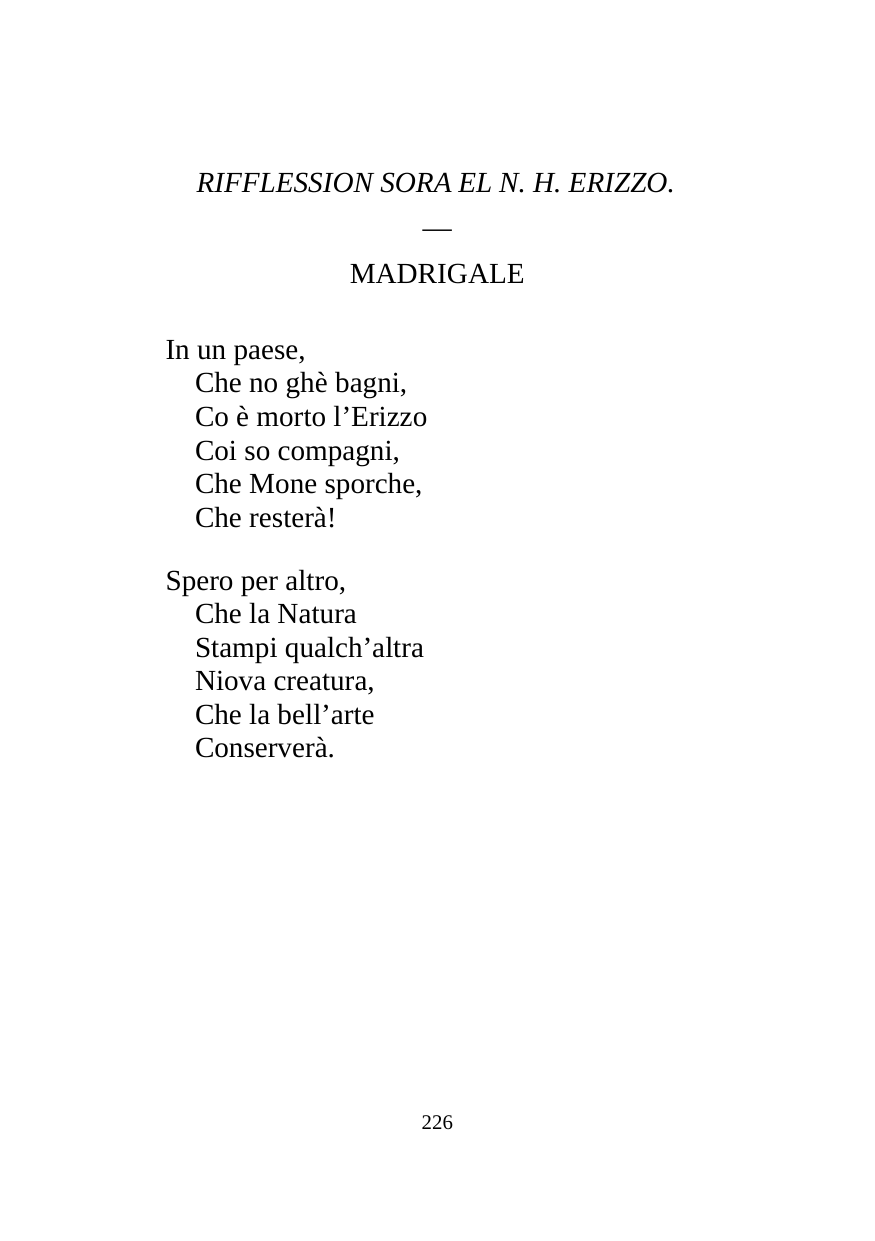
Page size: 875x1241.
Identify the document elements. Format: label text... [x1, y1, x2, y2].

subtitle RIFFLESSION SORA EL N. H. ERIZZO. [106, 165, 768, 199]
text — [106, 211, 768, 244]
text MADRIGALE [106, 257, 768, 290]
text Spero per altro, Che la Natura Stampi qualch’altra Niova creatura, Che la bell’arte Conserverà. [165, 563, 768, 764]
text In un paese, Che no ghè bagni, Co è morto l’Erizzo Coi so compagni, Che Mone sporche, Che resterà! [165, 332, 768, 533]
